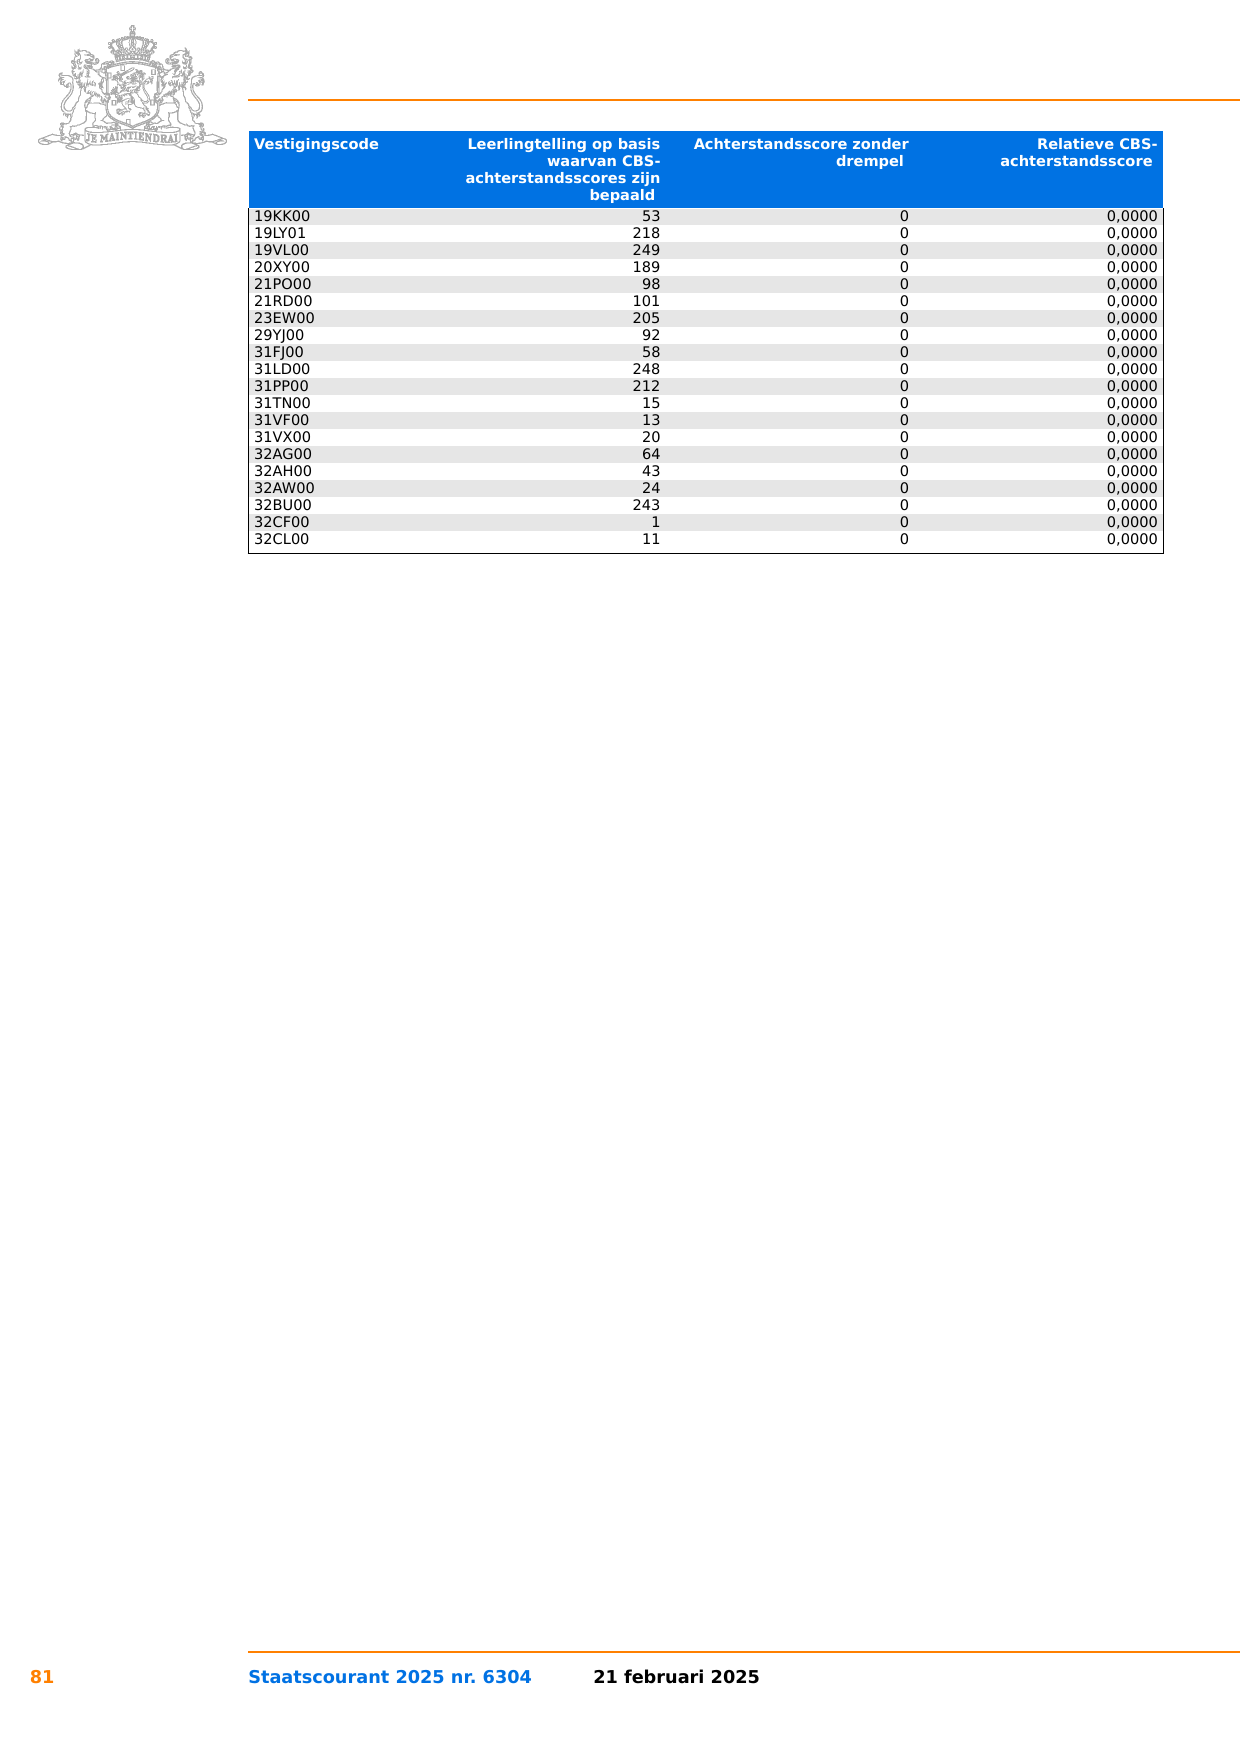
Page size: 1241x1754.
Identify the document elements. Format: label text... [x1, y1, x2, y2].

table_cell 0,0000 [915, 209, 1163, 225]
table_cell 0 [666, 293, 915, 310]
table_cell 0,0000 [915, 514, 1163, 531]
table_cell 31VX00 [249, 429, 417, 446]
table_cell 205 [418, 310, 666, 327]
table_cell 0 [666, 242, 915, 259]
table_cell 0 [666, 480, 915, 497]
table_cell 0,0000 [915, 327, 1163, 344]
table_cell 23EW00 [249, 310, 417, 327]
table_cell 21RD00 [249, 293, 417, 310]
table_cell 0 [666, 497, 915, 514]
picture [38, 25, 227, 150]
table_cell 19LY01 [249, 225, 417, 242]
table_cell 0,0000 [915, 293, 1163, 310]
table_cell 101 [418, 293, 666, 310]
table_cell 58 [418, 344, 666, 361]
table_cell 24 [418, 480, 666, 497]
table_cell 0 [666, 514, 915, 531]
table_cell 249 [418, 242, 666, 259]
table_cell 0 [666, 259, 915, 276]
table_cell 32AH00 [249, 463, 417, 480]
table_header Achterstandsscore zonder drempel [666, 131, 915, 208]
table_cell 0 [666, 463, 915, 480]
table_cell 19VL00 [249, 242, 417, 259]
table_header Vestigingscode [249, 131, 417, 208]
table_cell 92 [418, 327, 666, 344]
table_cell 0 [666, 531, 915, 552]
table_cell 20 [418, 429, 666, 446]
table_cell 32CF00 [249, 514, 417, 531]
table_cell 31PP00 [249, 378, 417, 395]
table_cell 19KK00 [249, 209, 417, 225]
table_cell 0,0000 [915, 480, 1163, 497]
table_cell 0 [666, 276, 915, 293]
table_cell 31FJ00 [249, 344, 417, 361]
table_cell 0,0000 [915, 378, 1163, 395]
table_cell 21PO00 [249, 276, 417, 293]
table_cell 15 [418, 395, 666, 412]
table_cell 31TN00 [249, 395, 417, 412]
table_cell 0 [666, 344, 915, 361]
table_cell 0 [666, 395, 915, 412]
table_cell 0,0000 [915, 276, 1163, 293]
table_cell 0,0000 [915, 242, 1163, 259]
table_cell 32AG00 [249, 446, 417, 463]
table_cell 32CL00 [249, 531, 417, 552]
table_cell 11 [418, 531, 666, 552]
table_header Leerlingtelling op basis waarvan CBS-achterstandsscores zijn bepaald [418, 131, 666, 208]
table_cell 218 [418, 225, 666, 242]
table_cell 0 [666, 225, 915, 242]
table_cell 0,0000 [915, 259, 1163, 276]
table_cell 53 [418, 209, 666, 225]
table_cell 20XY00 [249, 259, 417, 276]
table_cell 0,0000 [915, 361, 1163, 378]
table_cell 31VF00 [249, 412, 417, 429]
table_cell 32BU00 [249, 497, 417, 514]
table_cell 0 [666, 361, 915, 378]
table_cell 212 [418, 378, 666, 395]
table_header Relatieve CBS-achterstandsscore [915, 131, 1163, 208]
table_cell 0 [666, 446, 915, 463]
table_cell 32AW00 [249, 480, 417, 497]
table_cell 189 [418, 259, 666, 276]
table_cell 0 [666, 378, 915, 395]
table_cell 0,0000 [915, 463, 1163, 480]
table_cell 1 [418, 514, 666, 531]
table_cell 0,0000 [915, 429, 1163, 446]
table_cell 0,0000 [915, 225, 1163, 242]
table_cell 0 [666, 327, 915, 344]
table_cell 248 [418, 361, 666, 378]
table_cell 0,0000 [915, 412, 1163, 429]
table_cell 243 [418, 497, 666, 514]
table_cell 64 [418, 446, 666, 463]
table_cell 0 [666, 412, 915, 429]
table_cell 0 [666, 209, 915, 225]
table_cell 13 [418, 412, 666, 429]
table_cell 0,0000 [915, 344, 1163, 361]
table_cell 98 [418, 276, 666, 293]
table_cell 0,0000 [915, 531, 1163, 552]
table_cell 43 [418, 463, 666, 480]
table_cell 0,0000 [915, 310, 1163, 327]
table_cell 0,0000 [915, 446, 1163, 463]
table_cell 0 [666, 429, 915, 446]
table_cell 0,0000 [915, 497, 1163, 514]
table_cell 31LD00 [249, 361, 417, 378]
table_cell 0 [666, 310, 915, 327]
table_cell 0,0000 [915, 395, 1163, 412]
table_cell 29YJ00 [249, 327, 417, 344]
